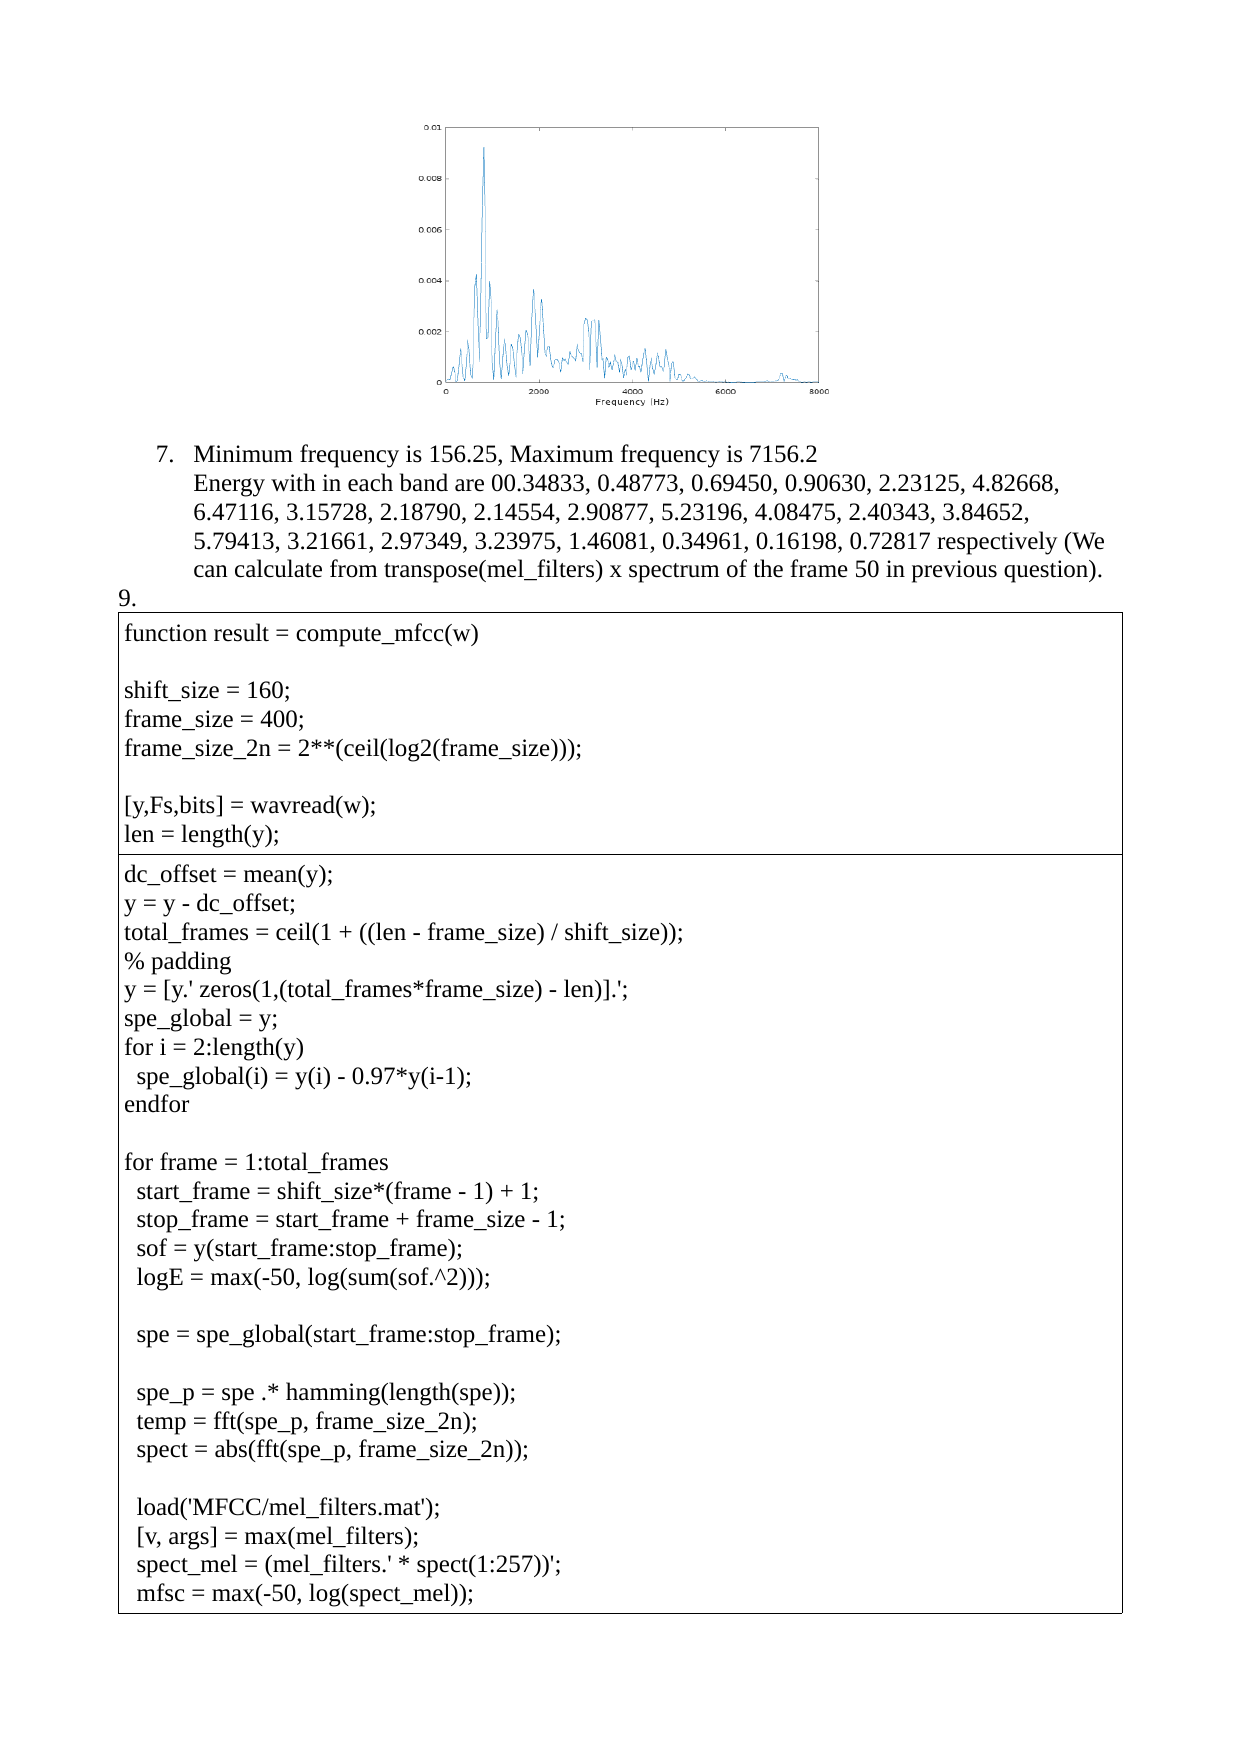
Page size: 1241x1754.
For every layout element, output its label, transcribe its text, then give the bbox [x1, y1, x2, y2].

picture [400, 118, 840, 411]
list Minimum frequency is 156.25, Maximum frequency is 7156.2 [156, 439, 1122, 468]
list Energy with in each band are 00.34833, 0.48773, 0.69450, 0.90630, 2.23125, 4.82668, 6.47116, 3.15728, 2.18790, 2.14554, 2.90877, 5.23196, 4.08475, 2.40343, 3.84652, 5.79413, 3.21661, 2.97349, 3.23975, 1.46081, 0.34961, 0.16198, 0.72817 respectively (We can calculate from transpose(mel_filters) x spectrum of the frame 50 in previous question). [156, 468, 1122, 583]
text 9. [118, 583, 1122, 612]
table_header function result = compute_mfcc(w) shift_size = 160; frame_size = 400; frame_size_2n = 2**(ceil(log2(frame_size))); [y,Fs,bits] = wavread(w); len = length(y); [119, 613, 1122, 854]
table_header dc_offset = mean(y); y = y - dc_offset; total_frames = ceil(1 + ((len - frame_size) / shift_size)); % padding y = [y.' zeros(1,(total_frames*frame_size) - len)].'; spe_global = y; for i = 2:length(y) spe_global(i) = y(i) - 0.97*y(i-1); endfor for frame = 1:total_frames start_frame = shift_size*(frame - 1) + 1; stop_frame = start_frame + frame_size - 1; sof = y(start_frame:stop_frame); logE = max(-50, log(sum(sof.^2))); spe = spe_global(start_frame:stop_frame); spe_p = spe .* hamming(length(spe)); temp = fft(spe_p, frame_size_2n); spect = abs(fft(spe_p, frame_size_2n)); load('MFCC/mel_filters.mat'); [v, args] = max(mel_filters); spect_mel = (mel_filters.' * spect(1:257))'; mfsc = max(-50, log(spect_mel)); [119, 855, 1122, 1613]
